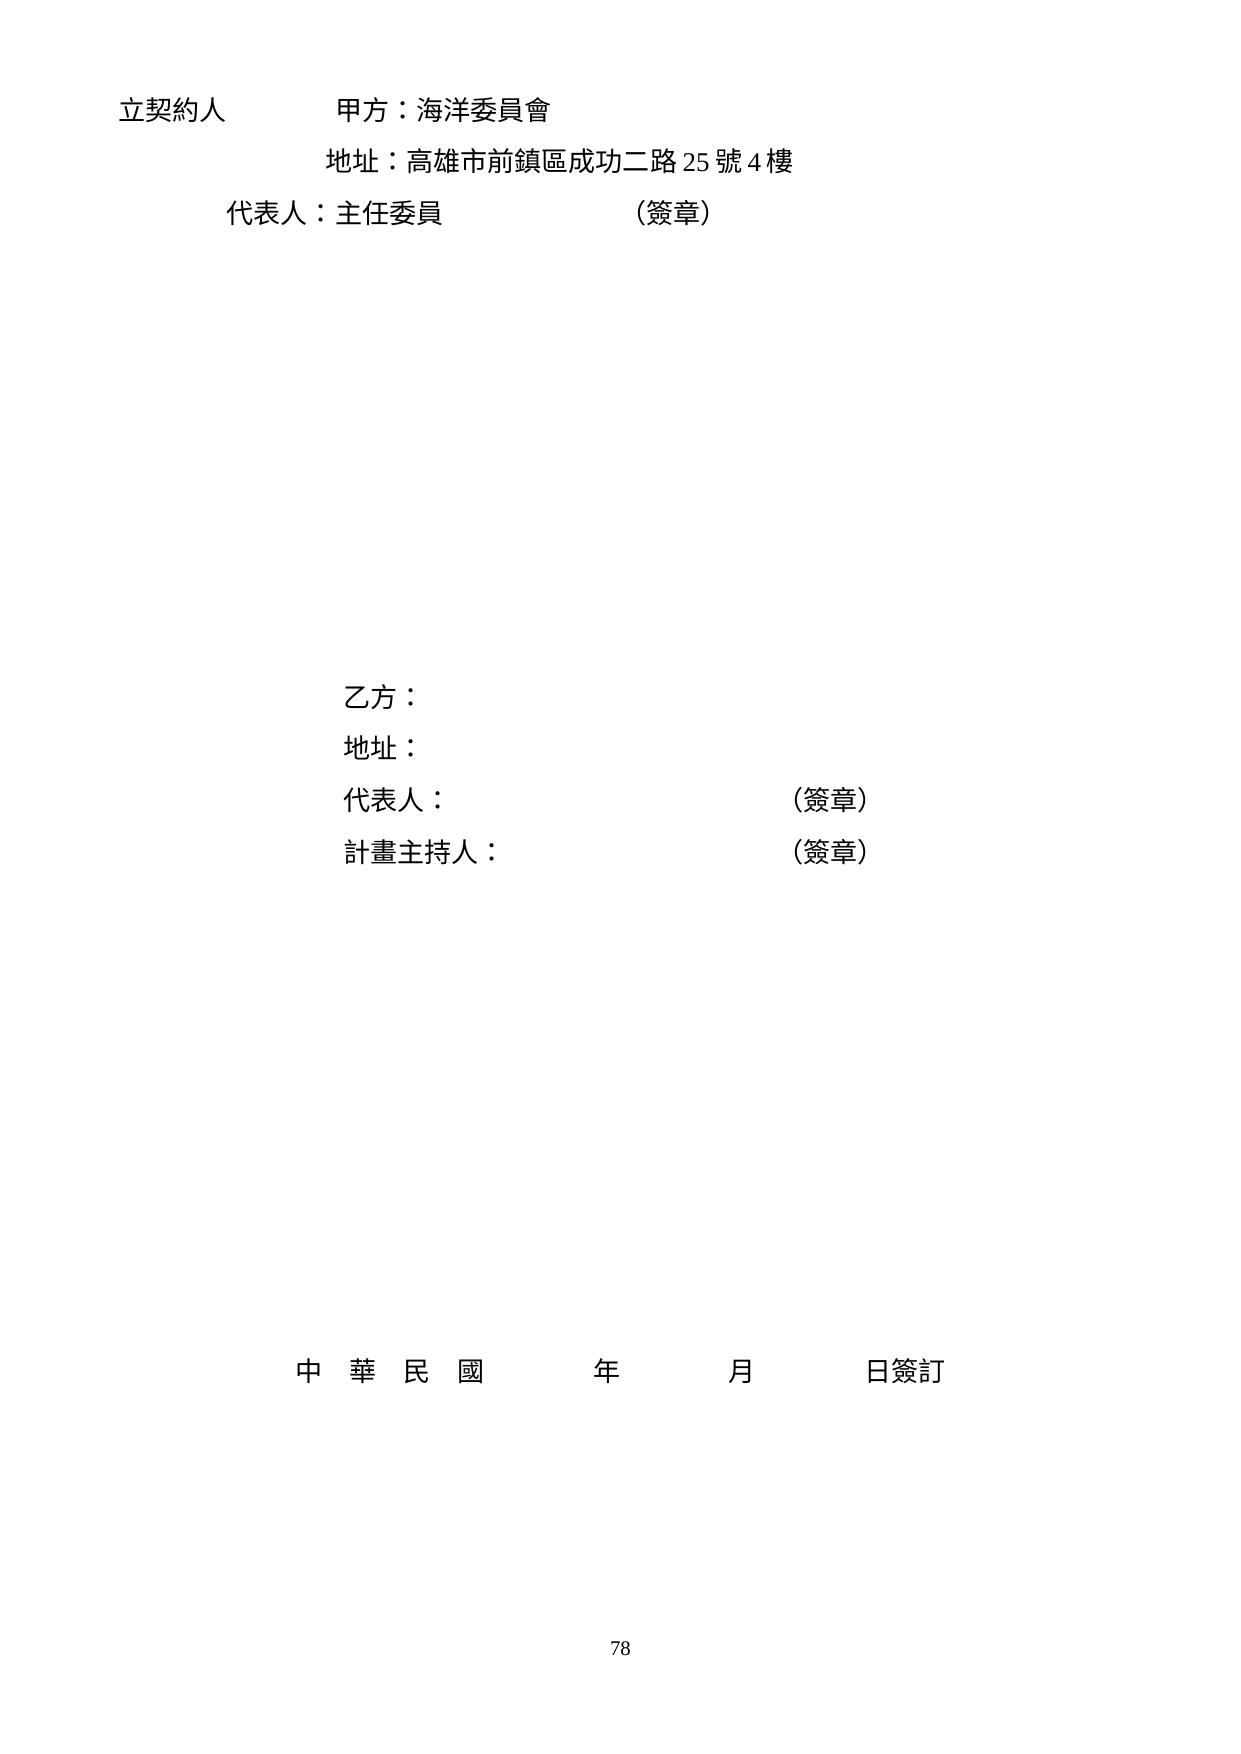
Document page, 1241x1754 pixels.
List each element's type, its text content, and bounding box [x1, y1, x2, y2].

text 乙方： [118, 676, 1122, 715]
text 立契約人 甲方：海洋委員會 [118, 89, 1122, 128]
text 計畫主持人： （簽章） [118, 831, 1122, 870]
text 地址：高雄市前鎮區成功二路25號4樓 [118, 140, 1122, 180]
text 中 華 民 國 年 月 日簽訂 [118, 1350, 1122, 1389]
text 地址： [118, 727, 1122, 767]
text 代表人：主任委員 （簽章） [118, 192, 1122, 231]
text 代表人： （簽章） [118, 779, 1122, 818]
